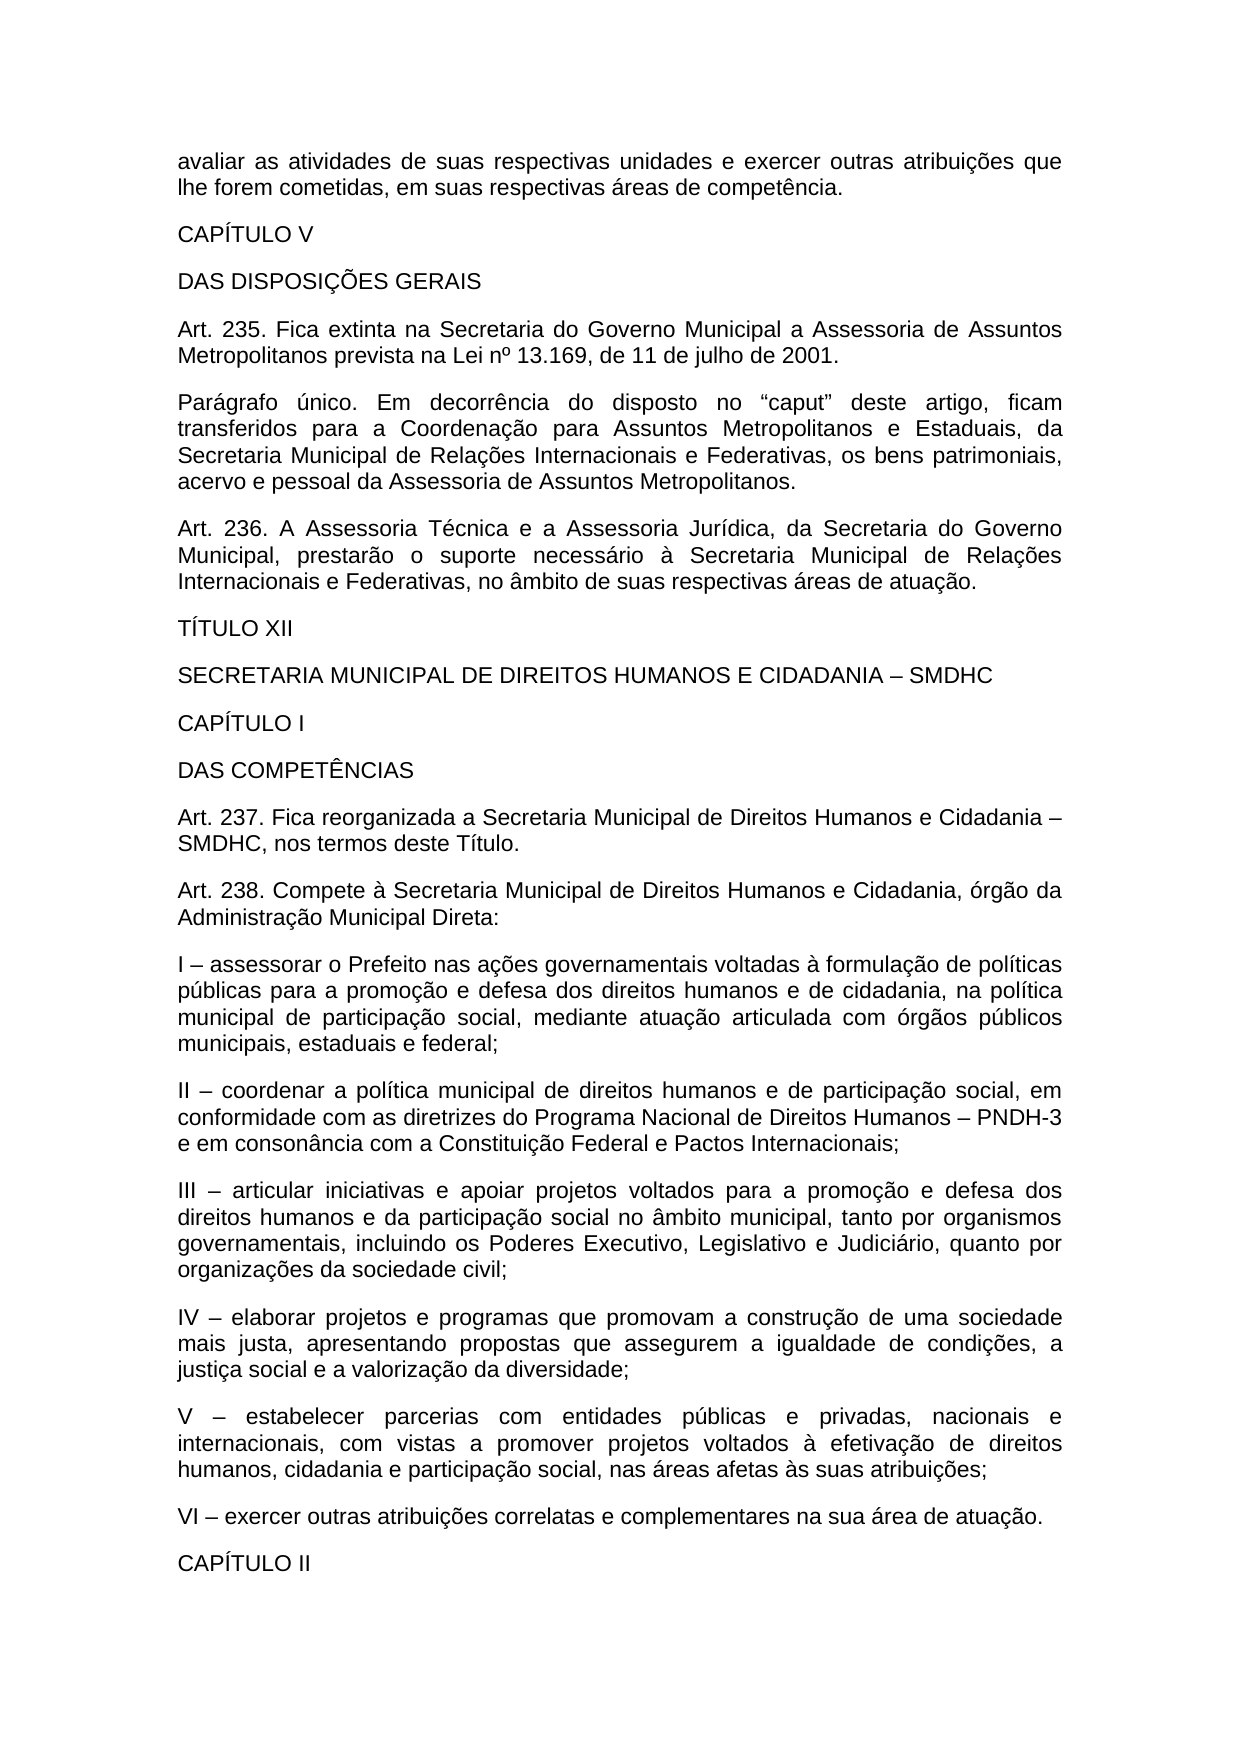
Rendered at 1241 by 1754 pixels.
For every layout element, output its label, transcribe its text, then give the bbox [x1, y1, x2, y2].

text IV – elaborar projetos e programas que promovam a construção de uma sociedade mais justa, apresentando propostas que assegurem a igualdade de condições, a justiça social e a valorização da diversidade; [177, 1303, 1063, 1382]
text CAPÍTULO V [177, 221, 1063, 247]
text DAS COMPETÊNCIAS [177, 757, 1063, 783]
text Art. 235. Fica extinta na Secretaria do Governo Municipal a Assessoria de Assuntos Metropolitanos prevista na Lei nº 13.169, de 11 de julho de 2001. [177, 316, 1063, 368]
text CAPÍTULO II [177, 1550, 1063, 1577]
text DAS DISPOSIÇÕES GERAIS [177, 268, 1063, 295]
text CAPÍTULO I [177, 709, 1063, 736]
text TÍTULO XII [177, 615, 1063, 642]
text VI – exercer outras atribuições correlatas e complementares na sua área de atuação. [177, 1503, 1063, 1529]
text V – estabelecer parcerias com entidades públicas e privadas, nacionais e internacionais, com vistas a promover projetos voltados à efetivação de direitos humanos, cidadania e participação social, nas áreas afetas às suas atribuições; [177, 1403, 1063, 1482]
text SECRETARIA MUNICIPAL DE DIREITOS HUMANOS E CIDADANIA – SMDHC [177, 662, 1063, 689]
text II – coordenar a política municipal de direitos humanos e de participação social, em conformidade com as diretrizes do Programa Nacional de Direitos Humanos – PNDH-3 e em consonância com a Constituição Federal e Pactos Internacionais; [177, 1077, 1063, 1156]
text Art. 237. Fica reorganizada a Secretaria Municipal de Direitos Humanos e Cidadania – SMDHC, nos termos deste Título. [177, 804, 1063, 857]
text Parágrafo único. Em decorrência do disposto no “caput” deste artigo, ficam transferidos para a Coordenação para Assuntos Metropolitanos e Estaduais, da Secretaria Municipal de Relações Internacionais e Federativas, os bens patrimoniais, acervo e pessoal da Assessoria de Assuntos Metropolitanos. [177, 389, 1063, 494]
text Art. 236. A Assessoria Técnica e a Assessoria Jurídica, da Secretaria do Governo Municipal, prestarão o suporte necessário à Secretaria Municipal de Relações Internacionais e Federativas, no âmbito de suas respectivas áreas de atuação. [177, 515, 1063, 594]
text III – articular iniciativas e apoiar projetos voltados para a promoção e defesa dos direitos humanos e da participação social no âmbito municipal, tanto por organismos governamentais, incluindo os Poderes Executivo, Legislativo e Judiciário, quanto por organizações da sociedade civil; [177, 1177, 1063, 1283]
text Art. 238. Compete à Secretaria Municipal de Direitos Humanos e Cidadania, órgão da Administração Municipal Direta: [177, 877, 1063, 930]
text avaliar as atividades de suas respectivas unidades e exercer outras atribuições que lhe forem cometidas, em suas respectivas áreas de competência. [177, 148, 1063, 200]
text I – assessorar o Prefeito nas ações governamentais voltadas à formulação de políticas públicas para a promoção e defesa dos direitos humanos e de cidadania, na política municipal de participação social, mediante atuação articulada com órgãos públicos municipais, estaduais e federal; [177, 951, 1063, 1056]
